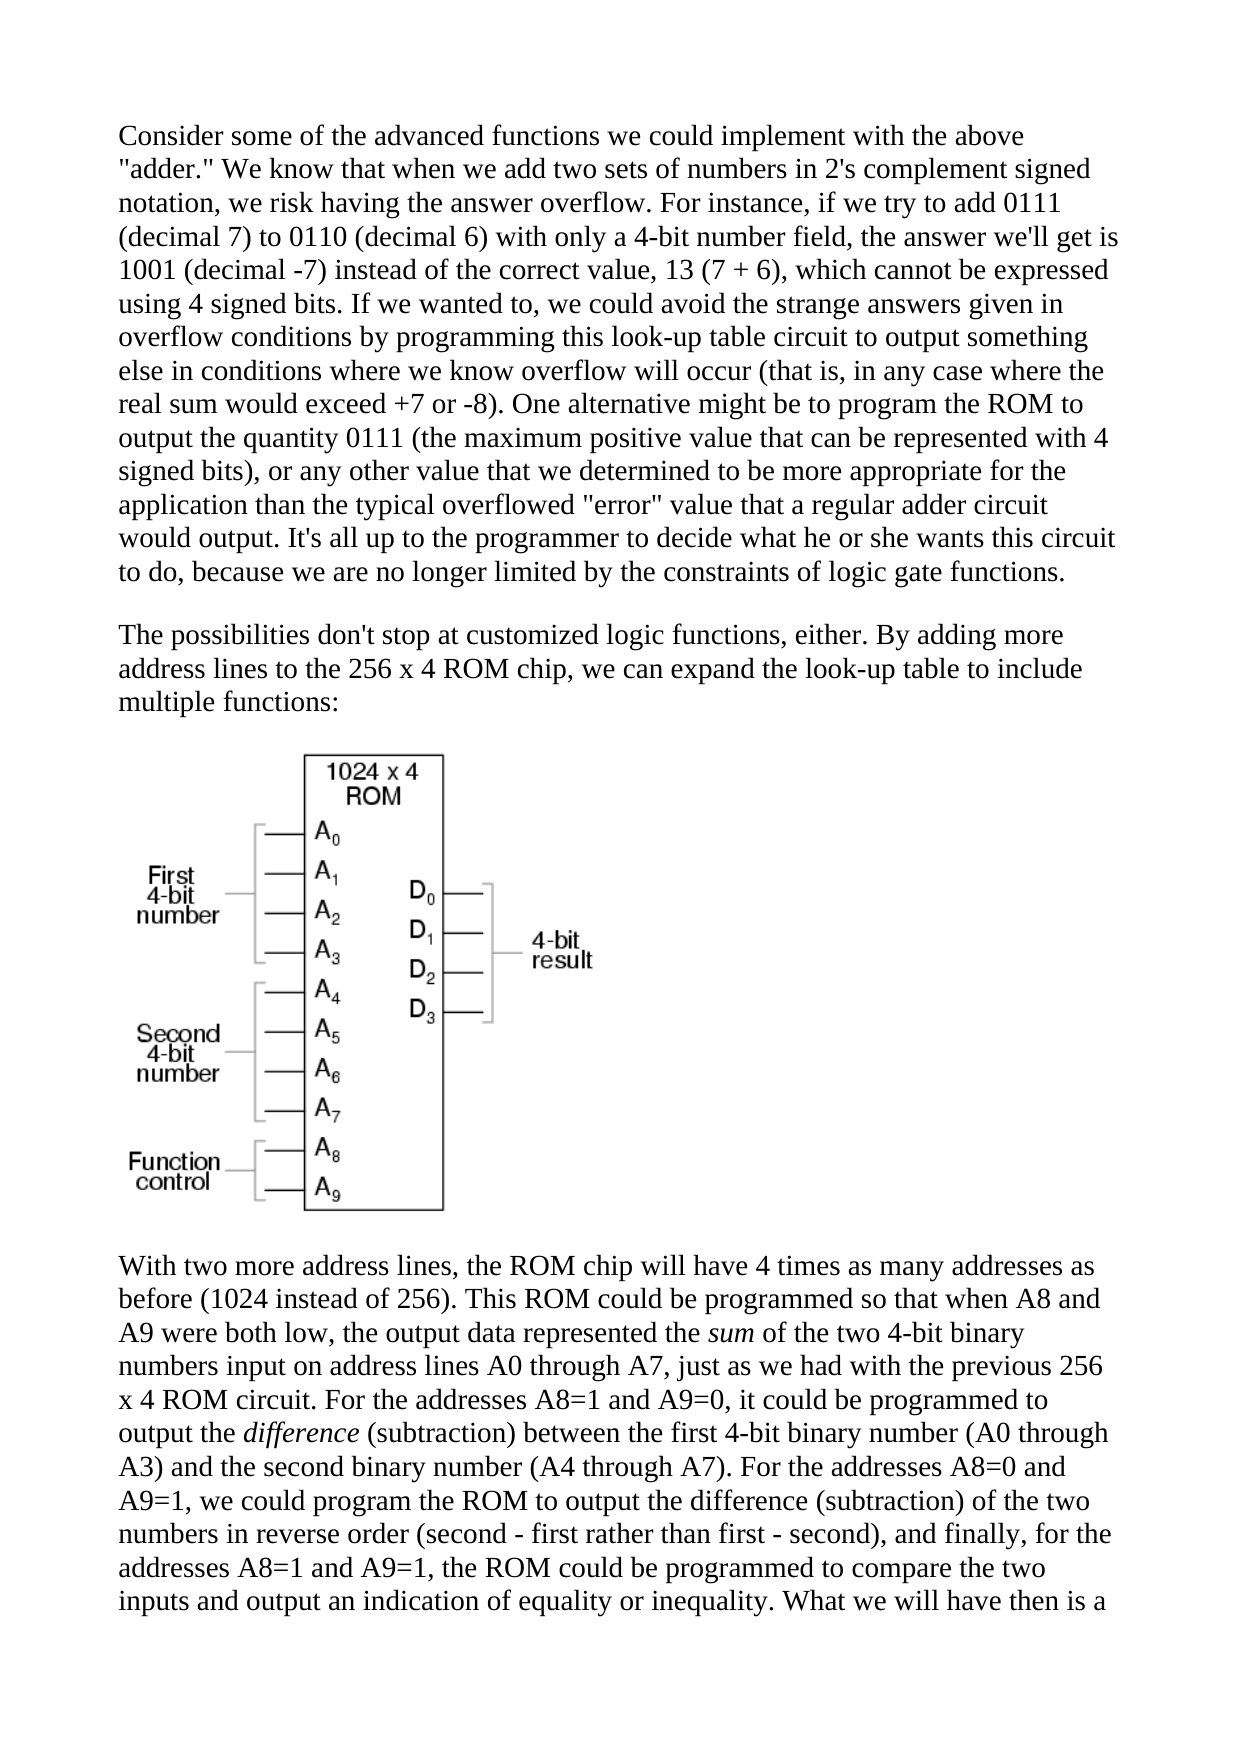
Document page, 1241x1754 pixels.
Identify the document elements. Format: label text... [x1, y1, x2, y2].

picture [118, 747, 602, 1219]
text The possibilities don't stop at customized logic functions, either. By adding more address lines to the 256 x 4 ROM chip, we can expand the look-up table to include multiple functions: [118, 617, 1122, 718]
text Consider some of the advanced functions we could implement with the above "adder." We know that when we add two sets of numbers in 2's complement signed notation, we risk having the answer overflow. For instance, if we try to add 0111 (decimal 7) to 0110 (decimal 6) with only a 4-bit number field, the answer we'll get is 1001 (decimal -7) instead of the correct value, 13 (7 + 6), which cannot be expressed using 4 signed bits. If we wanted to, we could avoid the strange answers given in overflow conditions by programming this look-up table circuit to output something else in conditions where we know overflow will occur (that is, in any case where the real sum would exceed +7 or -8). One alternative might be to program the ROM to output the quantity 0111 (the maximum positive value that can be represented with 4 signed bits), or any other value that we determined to be more appropriate for the application than the typical overflowed "error" value that a regular adder circuit would output. It's all up to the programmer to decide what he or she wants this circuit to do, because we are no longer limited by the constraints of logic gate functions. [118, 118, 1122, 588]
text With two more address lines, the ROM chip will have 4 times as many addresses as before (1024 instead of 256). This ROM could be programmed so that when A8 and A9 were both low, the output data represented the sum of the two 4-bit binary numbers input on address lines A0 through A7, just as we had with the previous 256 x 4 ROM circuit. For the addresses A8=1 and A9=0, it could be programmed to output the difference (subtraction) between the first 4-bit binary number (A0 through A3) and the second binary number (A4 through A7). For the addresses A8=0 and A9=1, we could program the ROM to output the difference (subtraction) of the two numbers in reverse order (second - first rather than first - second), and finally, for the addresses A8=1 and A9=1, the ROM could be programmed to compare the two inputs and output an indication of equality or inequality. What we will have then is a [118, 1248, 1122, 1617]
